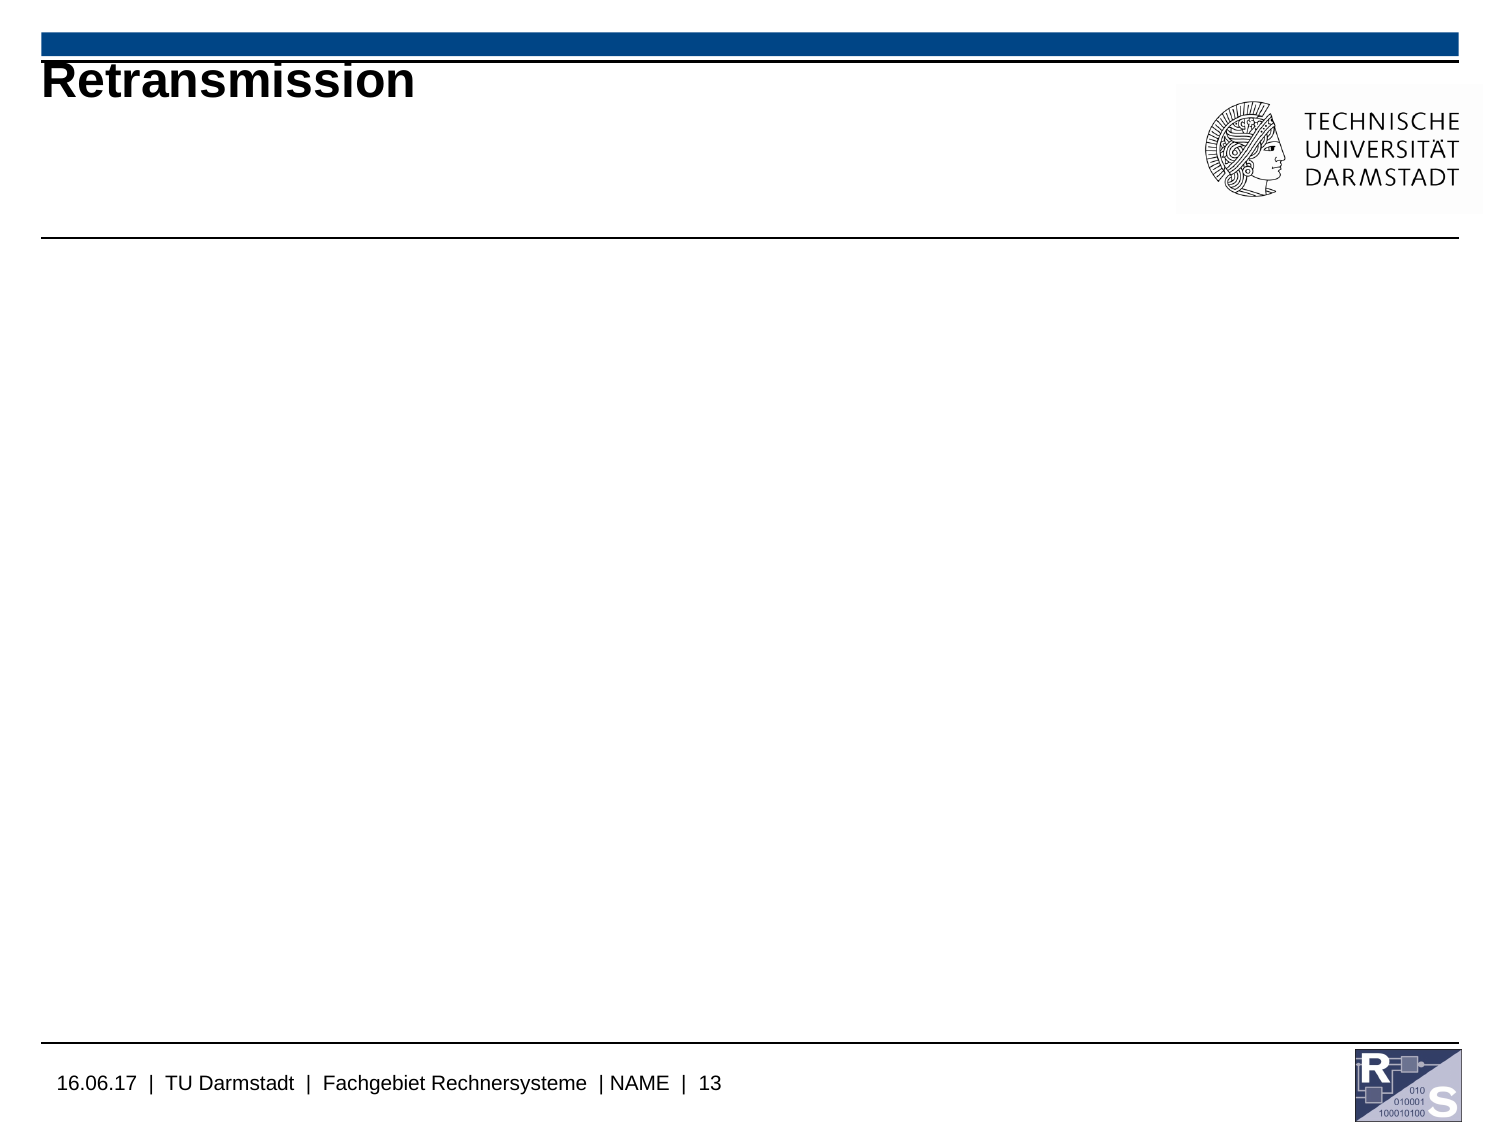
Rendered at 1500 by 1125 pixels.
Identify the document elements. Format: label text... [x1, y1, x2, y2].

picture [1355, 1049, 1462, 1122]
title Retransmission [41, 5, 1131, 156]
